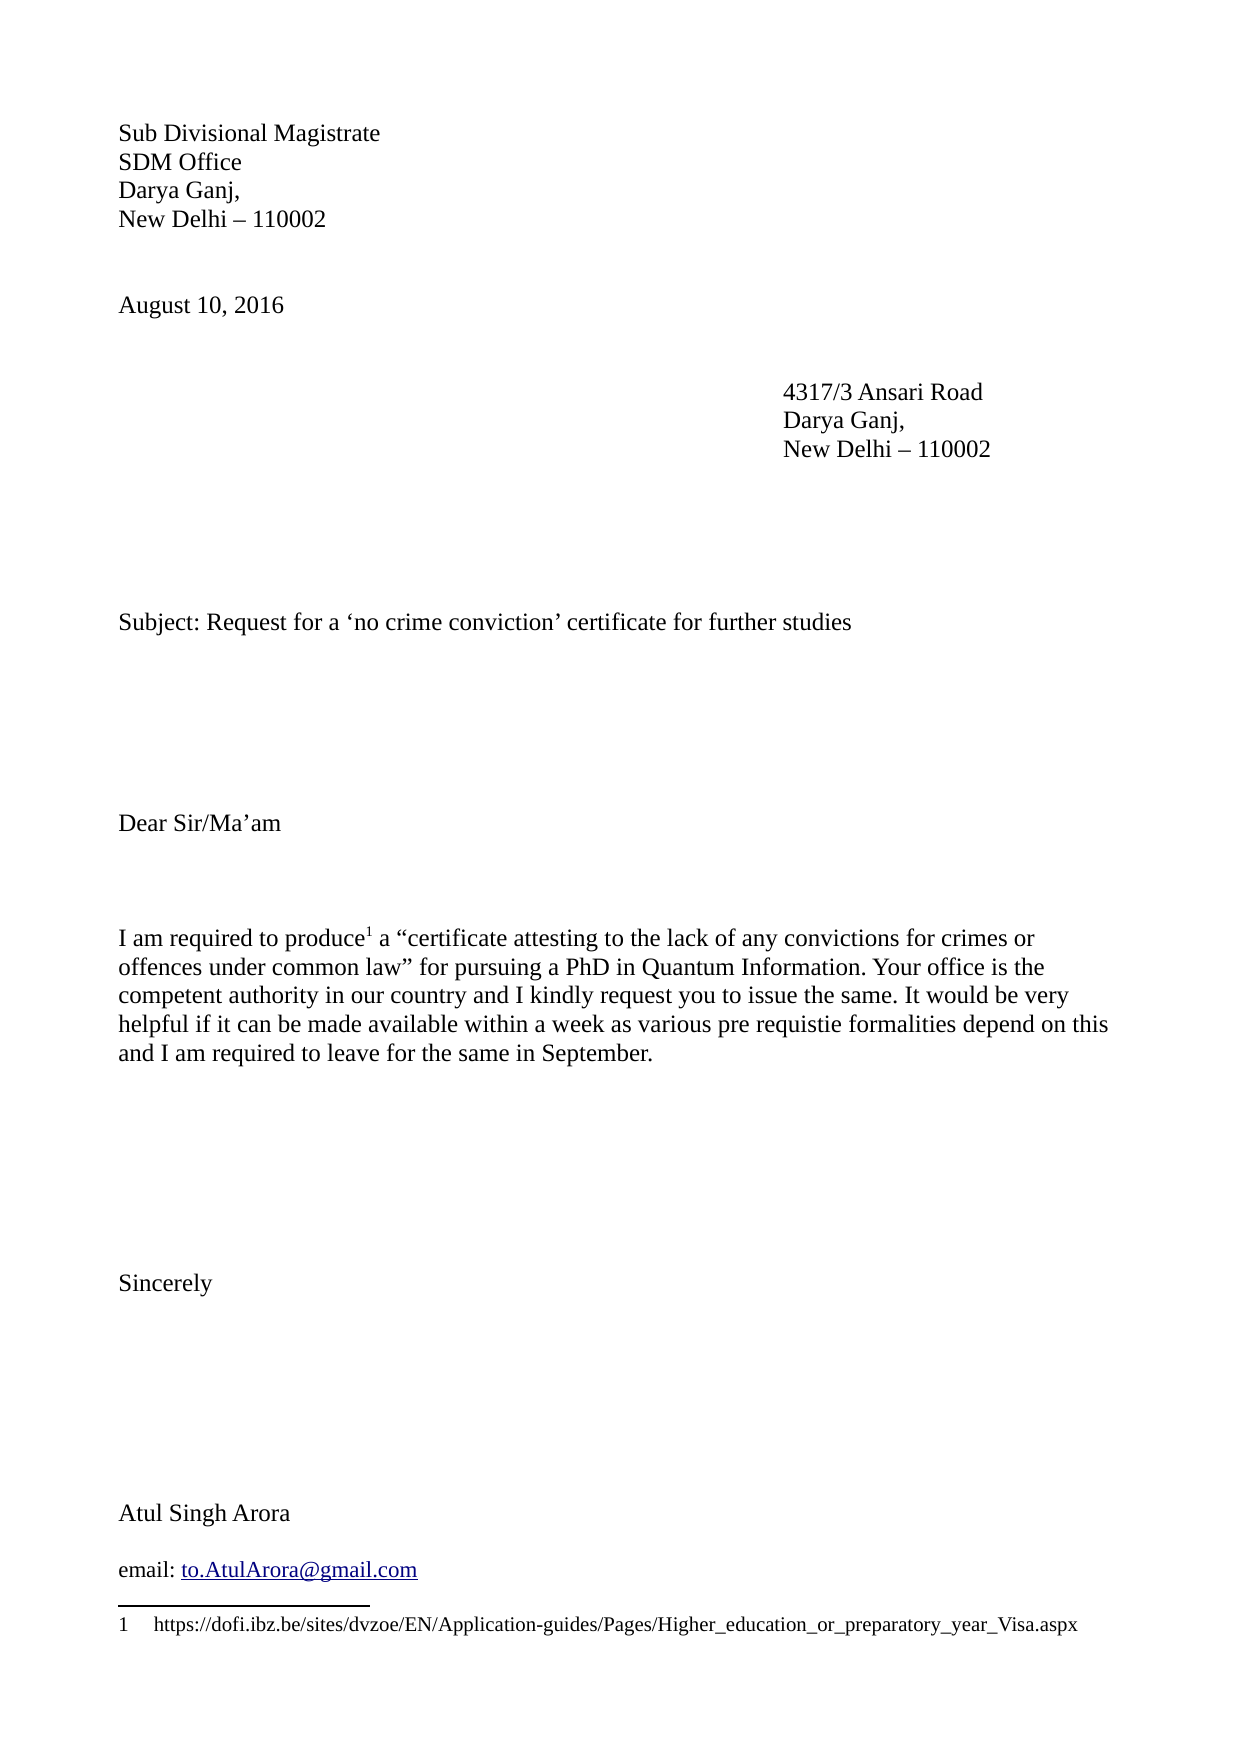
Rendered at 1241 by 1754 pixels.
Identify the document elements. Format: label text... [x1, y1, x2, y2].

text Sincerely [118, 1268, 1122, 1297]
text Atul Singh Arora [118, 1498, 1122, 1527]
text SDM Office [118, 147, 1122, 176]
text New Delhi – 110002 [783, 434, 1122, 463]
text https://dofi.ibz.be/sites/dvzoe/EN/Application-guides/Pages/Higher_education_or_preparatory_year_Visa.aspx [118, 1612, 1122, 1636]
text Sub Divisional Magistrate [118, 118, 1122, 147]
text Darya Ganj, [783, 406, 1122, 434]
text Darya Ganj, [118, 176, 1122, 204]
text Subject: Request for a ‘no crime conviction’ certificate for further studies [118, 607, 1122, 636]
text August 10, 2016 [118, 291, 1122, 319]
text Dear Sir/Ma’am [118, 808, 1122, 837]
text 4317/3 Ansari Road [783, 377, 1122, 406]
text New Delhi – 110002 [118, 204, 1122, 233]
text I am required to produce a “certificate attesting to the lack of any convictions for crimes or offences under common law” for pursuing a PhD in Quantum Information. Your office is the competent authority in our country and I kindly request you to issue the same. It would be very helpful if it can be made available within a week as various pre requistie formalities depend on this and I am required to leave for the same in September. [118, 923, 1122, 1067]
text email: to.AtulArora@gmail.com [118, 1556, 1122, 1582]
